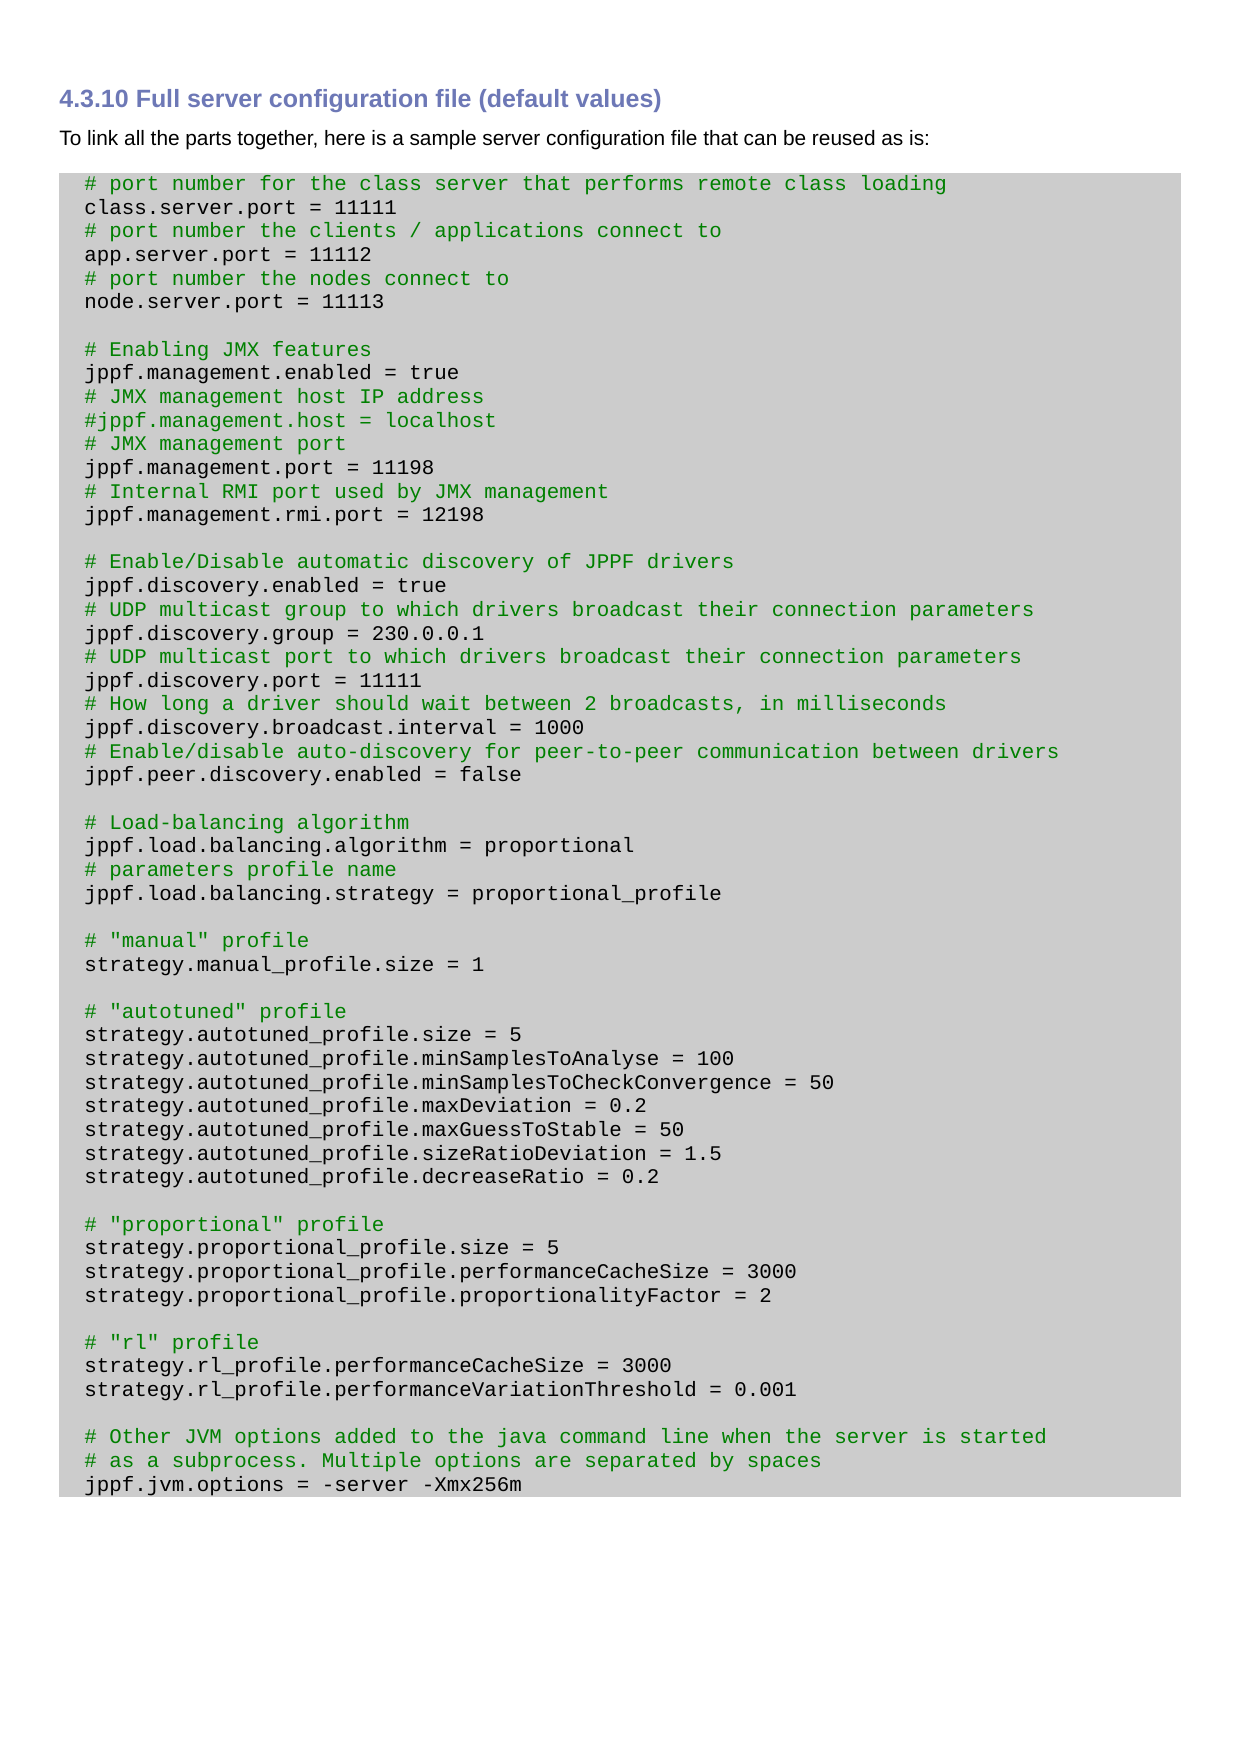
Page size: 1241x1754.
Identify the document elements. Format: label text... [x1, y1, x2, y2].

text jppf.management.rmi.port = 12198 [59, 504, 1181, 528]
text # Enable/Disable automatic discovery of JPPF drivers [59, 552, 1181, 575]
text # UDP multicast group to which drivers broadcast their connection parameters [59, 599, 1181, 622]
text jppf.management.enabled = true [59, 362, 1181, 386]
text # "manual" profile [59, 930, 1181, 953]
text # "proportional" profile [59, 1214, 1181, 1237]
text jppf.load.balancing.algorithm = proportional [59, 835, 1181, 859]
text # Enable/disable auto-discovery for peer-to-peer communication between drivers [59, 741, 1181, 764]
text strategy.autotuned_profile.decreaseRatio = 0.2 [59, 1166, 1181, 1190]
text strategy.rl_profile.performanceVariationThreshold = 0.001 [59, 1379, 1181, 1403]
text jppf.discovery.port = 11111 [59, 670, 1181, 693]
text # parameters profile name [59, 859, 1181, 883]
text strategy.autotuned_profile.minSamplesToAnalyse = 100 [59, 1048, 1181, 1072]
text # Load-balancing algorithm [59, 812, 1181, 835]
text strategy.proportional_profile.size = 5 [59, 1237, 1181, 1261]
text strategy.proportional_profile.performanceCacheSize = 3000 [59, 1261, 1181, 1284]
text # Enabling JMX features [59, 339, 1181, 362]
subtitle Full server configuration file (default values) [59, 84, 1181, 113]
text class.server.port = 11111 [59, 197, 1181, 221]
text # How long a driver should wait between 2 broadcasts, in milliseconds [59, 693, 1181, 717]
text node.server.port = 11113 [59, 291, 1181, 315]
text jppf.load.balancing.strategy = proportional_profile [59, 883, 1181, 906]
text strategy.autotuned_profile.minSamplesToCheckConvergence = 50 [59, 1072, 1181, 1095]
text # Other JVM options added to the java command line when the server is started [59, 1426, 1181, 1450]
text # as a subprocess. Multiple options are separated by spaces [59, 1450, 1181, 1474]
text strategy.autotuned_profile.sizeRatioDeviation = 1.5 [59, 1143, 1181, 1166]
text strategy.proportional_profile.proportionalityFactor = 2 [59, 1284, 1181, 1308]
text strategy.autotuned_profile.size = 5 [59, 1024, 1181, 1048]
text jppf.peer.discovery.enabled = false [59, 764, 1181, 788]
text # "rl" profile [59, 1332, 1181, 1356]
text # JMX management host IP address [59, 386, 1181, 410]
text # port number for the class server that performs remote class loading [59, 173, 1181, 197]
text jppf.management.port = 11198 [59, 457, 1181, 481]
text jppf.discovery.group = 230.0.0.1 [59, 622, 1181, 646]
text jppf.jvm.options = -server -Xmx256m [59, 1474, 1181, 1497]
text strategy.rl_profile.performanceCacheSize = 3000 [59, 1356, 1181, 1379]
text To link all the parts together, here is a sample server configuration file that can be reused as is: [59, 125, 1181, 149]
text # "autotuned" profile [59, 1001, 1181, 1024]
text strategy.autotuned_profile.maxGuessToStable = 50 [59, 1119, 1181, 1143]
text #jppf.management.host = localhost [59, 410, 1181, 433]
text # port number the clients / applications connect to [59, 221, 1181, 244]
text # JMX management port [59, 433, 1181, 457]
text # port number the nodes connect to [59, 268, 1181, 291]
text # Internal RMI port used by JMX management [59, 481, 1181, 504]
text jppf.discovery.broadcast.interval = 1000 [59, 717, 1181, 741]
text app.server.port = 11112 [59, 244, 1181, 268]
text # UDP multicast port to which drivers broadcast their connection parameters [59, 646, 1181, 670]
text strategy.manual_profile.size = 1 [59, 953, 1181, 977]
text strategy.autotuned_profile.maxDeviation = 0.2 [59, 1095, 1181, 1119]
text jppf.discovery.enabled = true [59, 575, 1181, 599]
